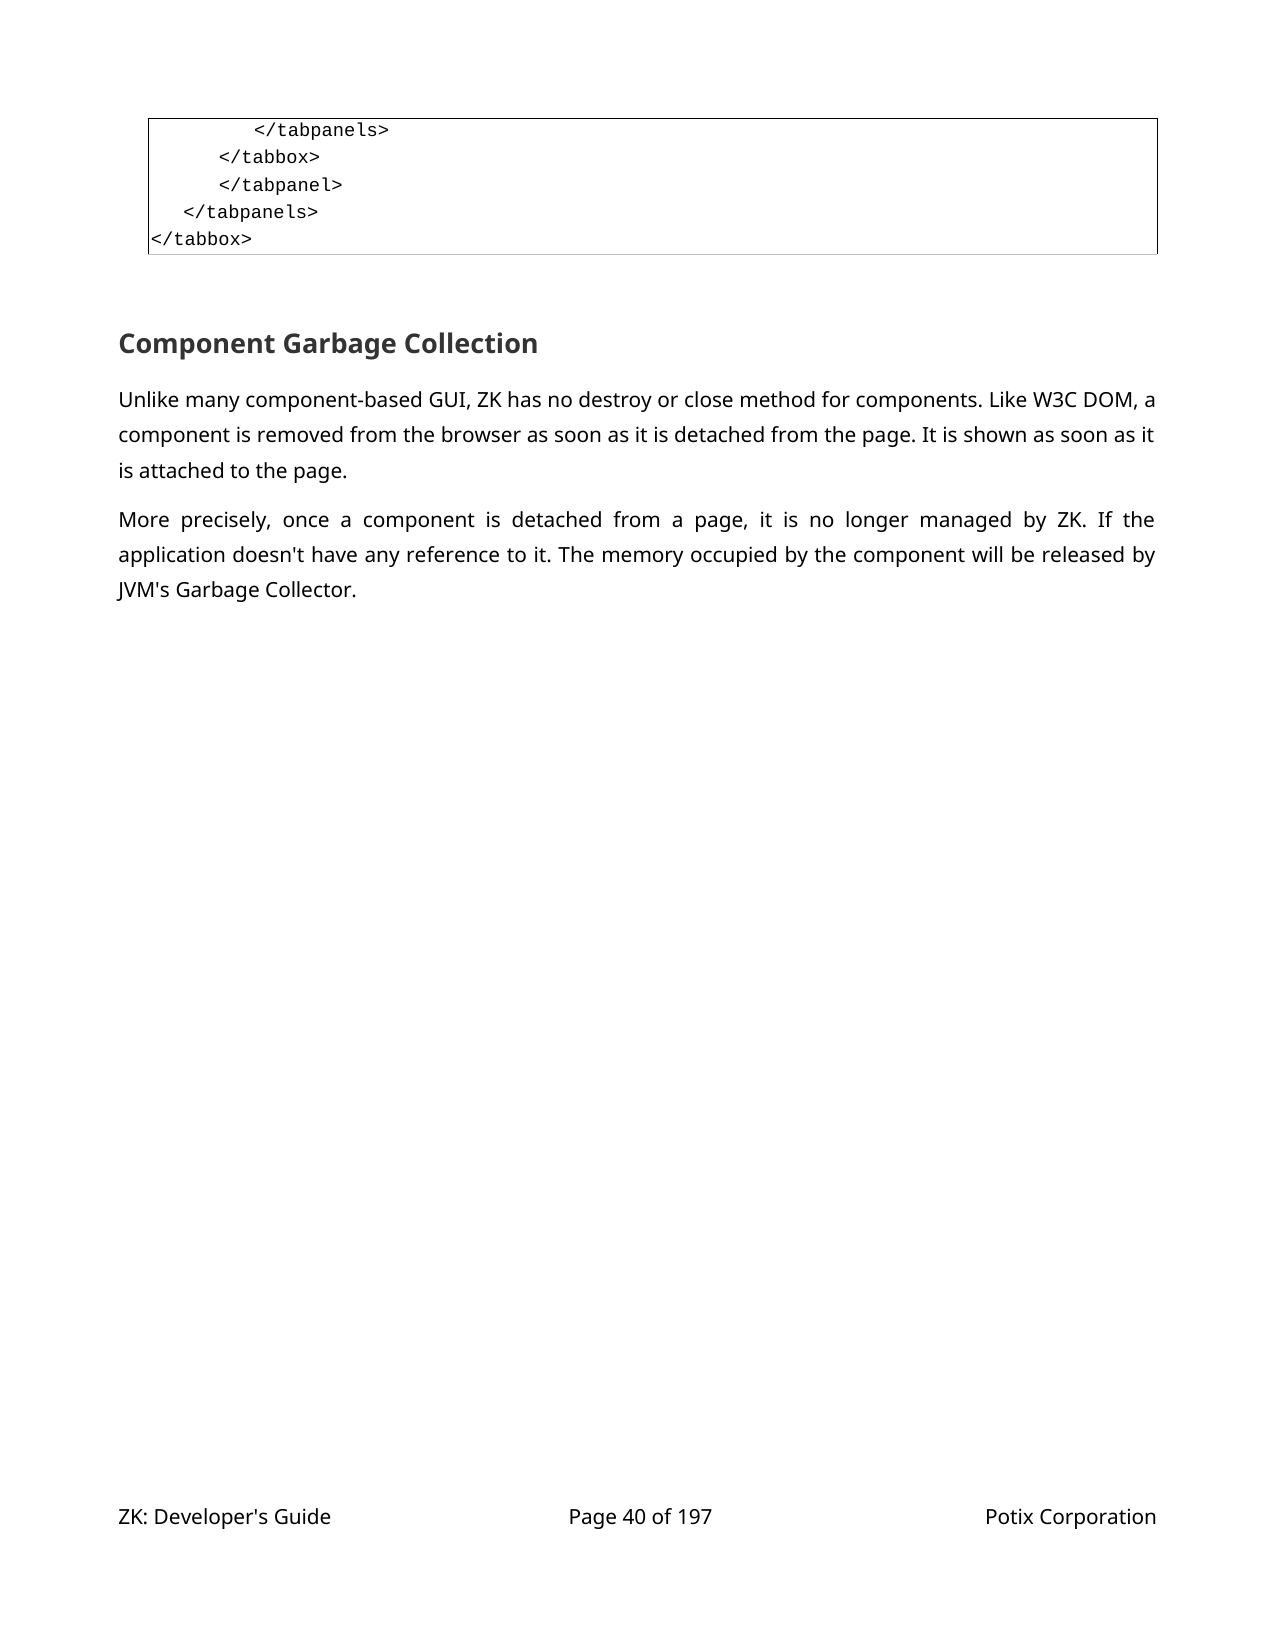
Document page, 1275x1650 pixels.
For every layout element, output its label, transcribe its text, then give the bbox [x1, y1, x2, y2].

text </tabpanels> [149, 119, 1157, 142]
text </tabbox> [149, 227, 1157, 254]
text </tabpanel> [149, 172, 1157, 197]
text </tabpanels> [149, 200, 1157, 224]
text More precisely, once a component is detached from a page, it is no longer managed by ZK. If the application doesn't have any reference to it. The memory occupied by the component will be released by JVM's Garbage Collector. [118, 505, 1157, 603]
subtitle Component Garbage Collection [118, 325, 1157, 362]
text Unlike many component-based GUI, ZK has no destroy or close method for components. Like W3C DOM, a component is removed from the browser as soon as it is detached from the page. It is shown as soon as it is attached to the page. [118, 385, 1157, 484]
text </tabbox> [149, 145, 1157, 169]
